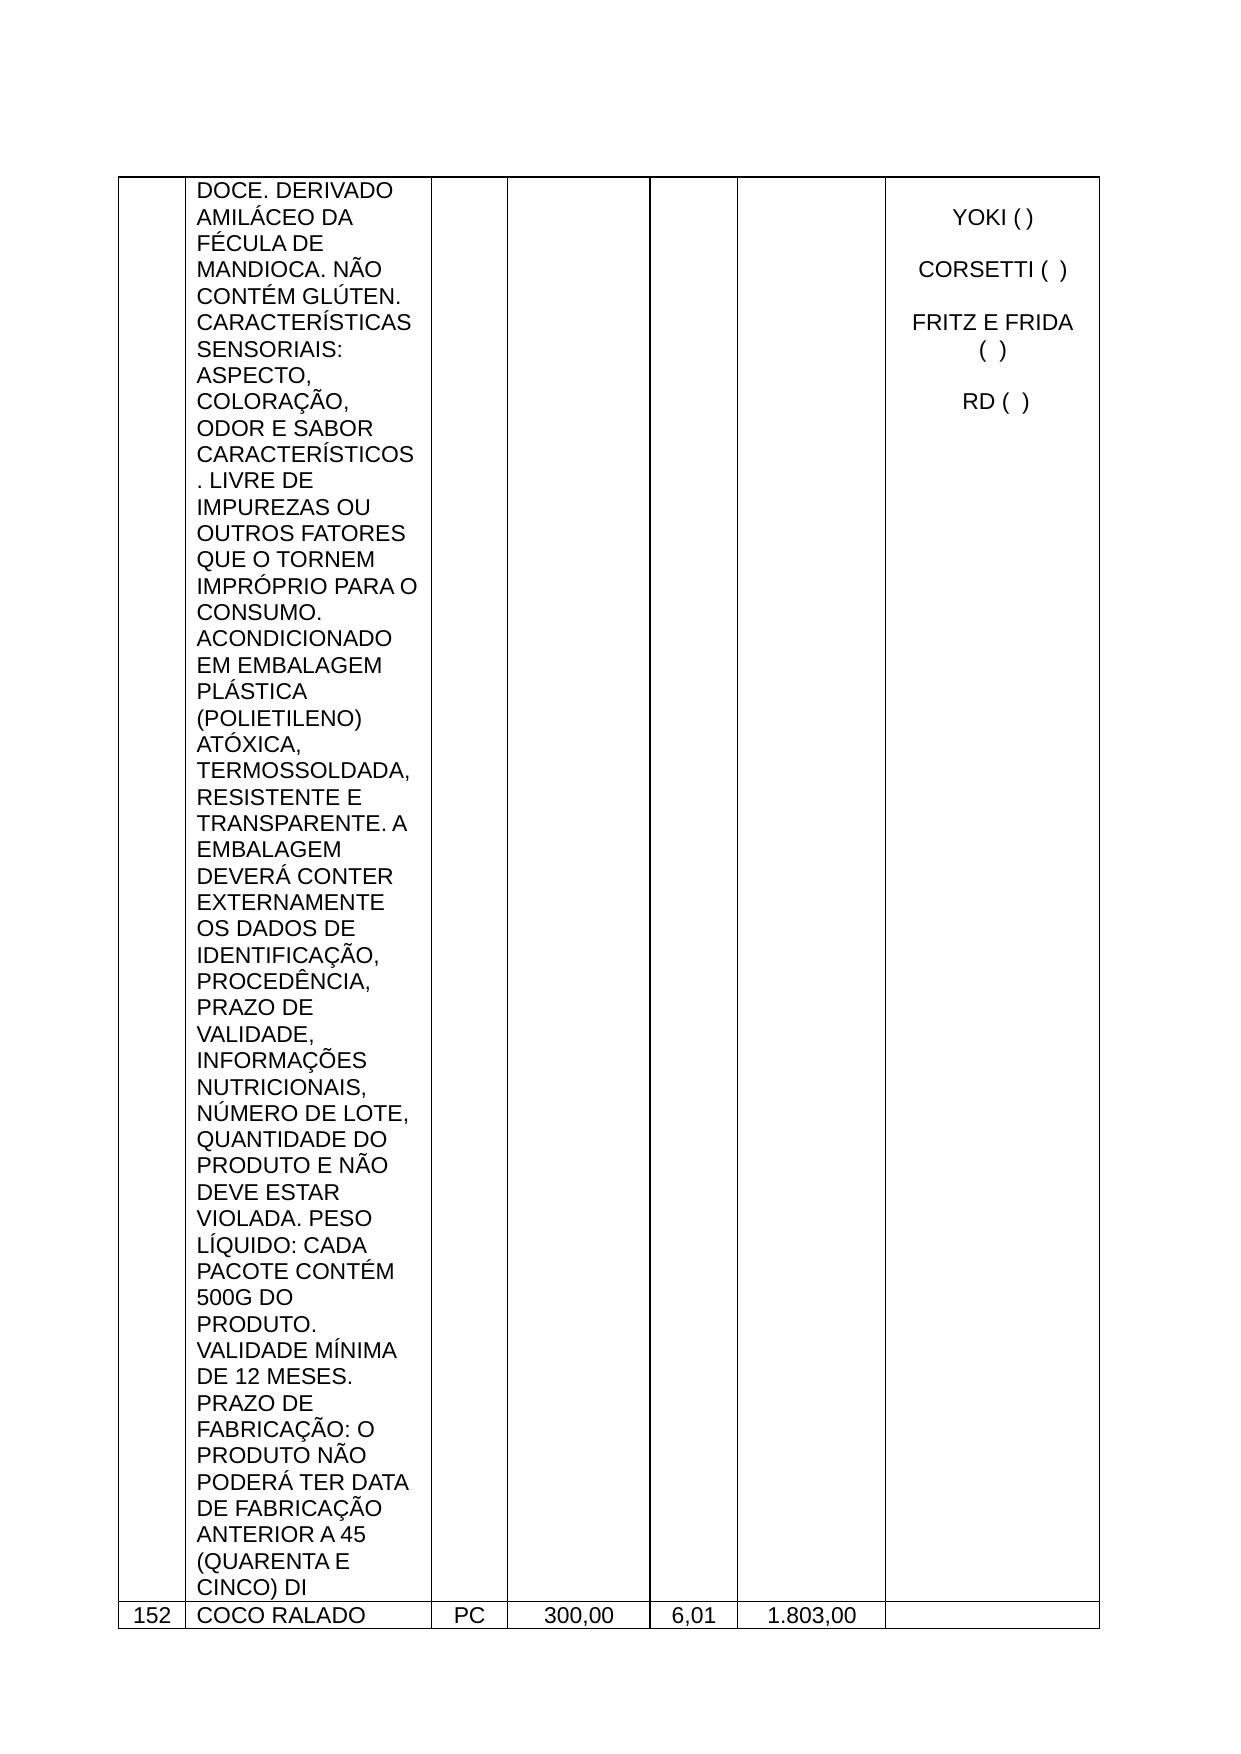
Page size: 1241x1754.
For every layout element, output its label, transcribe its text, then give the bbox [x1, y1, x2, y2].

table_cell 6,01 [651, 1602, 737, 1628]
table_cell [508, 178, 649, 1601]
table_cell PC [432, 1602, 507, 1628]
table_cell [738, 178, 885, 1601]
table_cell 300,00 [508, 1602, 649, 1628]
table_cell [119, 178, 185, 1601]
table_cell 152 [119, 1602, 185, 1628]
table_cell [886, 1602, 1099, 1628]
table_cell [432, 178, 507, 1601]
table_cell [651, 178, 737, 1601]
table_cell COCO RALADO [186, 1602, 431, 1628]
table_cell doce. Derivado amiláceo da fécula de mandioca. Não contém glúten. Características sensoriais: aspecto, coloração, odor e sabor característicos. Livre de impurezas ou outros fatores que o tornem impróprio para o consumo. Acondicionado em embalagem plástica (polietileno) atóxica, termossoldada, resistente e transparente. A embalagem deverá conter externamente os dados de identificação, procedência, prazo de validade, informações nutricionais, número de lote, quantidade do produto e não deve estar violada. Peso líquido: cada pacote contém 500g do produto. Validade mínima de 12 meses. Prazo de fabricação: O produto não poderá ter data de fabricação anterior a 45 (quarenta e cinco) di [186, 178, 431, 1601]
table_cell 1.803,00 [738, 1602, 885, 1628]
table_cell YOKI ( ) CORSETTI ( ) FRITZ E FRIDA ( ) RD ( ) [886, 178, 1099, 1601]
